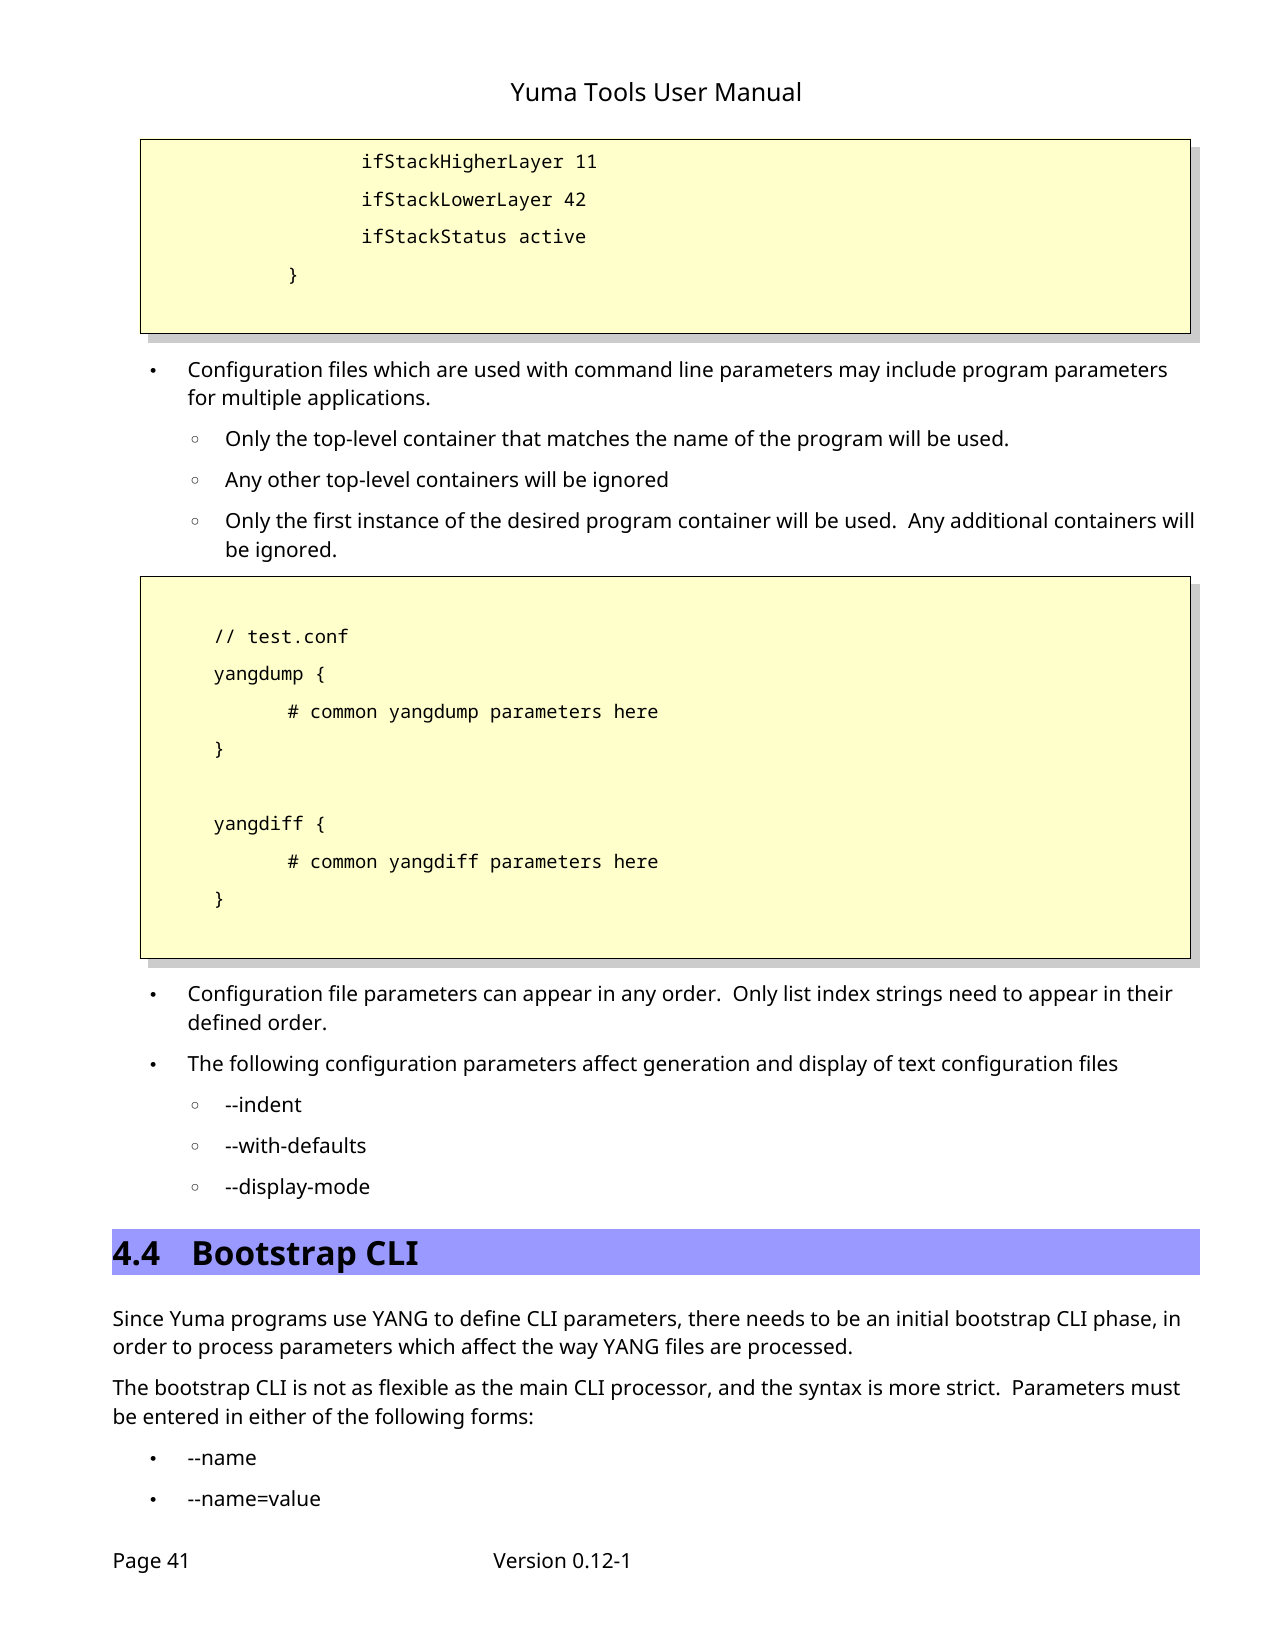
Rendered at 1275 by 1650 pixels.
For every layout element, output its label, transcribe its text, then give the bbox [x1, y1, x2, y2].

list Only the first instance of the desired program container will be used. Any additional containers will be ignored. [187, 506, 1200, 563]
list --indent [187, 1090, 1200, 1118]
list The following configuration parameters affect generation and display of text configuration files [150, 1049, 1200, 1077]
list --display-mode [187, 1172, 1200, 1200]
text ifStackHigherLayer 11 [141, 140, 1190, 174]
text ifStackLowerLayer 42 [141, 176, 1190, 212]
list Only the top-level container that matches the name of the program will be used. [187, 424, 1200, 453]
text ifStackStatus active [141, 213, 1190, 249]
text } [141, 876, 1190, 911]
subtitle Bootstrap CLI [112, 1229, 1200, 1275]
list --name=value [150, 1484, 1200, 1512]
text # common yangdiff parameters here [141, 838, 1190, 874]
text Since Yuma programs use YANG to define CLI parameters, there needs to be an initial bootstrap CLI phase, in order to process parameters which affect the way YANG files are processed. [112, 1304, 1200, 1361]
list --with-defaults [187, 1131, 1200, 1159]
text } [141, 251, 1190, 287]
text # common yangdump parameters here [141, 688, 1190, 724]
text yangdump { [141, 651, 1190, 686]
text // test.conf [141, 613, 1190, 649]
list --name [150, 1443, 1200, 1471]
list Configuration file parameters can appear in any order. Only list index strings need to appear in their defined order. [150, 979, 1200, 1036]
list Configuration files which are used with command line parameters may include program parameters for multiple applications. [150, 355, 1200, 412]
list Any other top-level containers will be ignored [187, 465, 1200, 494]
text The bootstrap CLI is not as flexible as the main CLI processor, and the syntax is more strict. Parameters must be entered in either of the following forms: [112, 1373, 1200, 1430]
text yangdiff { [141, 801, 1190, 836]
text } [141, 726, 1190, 761]
